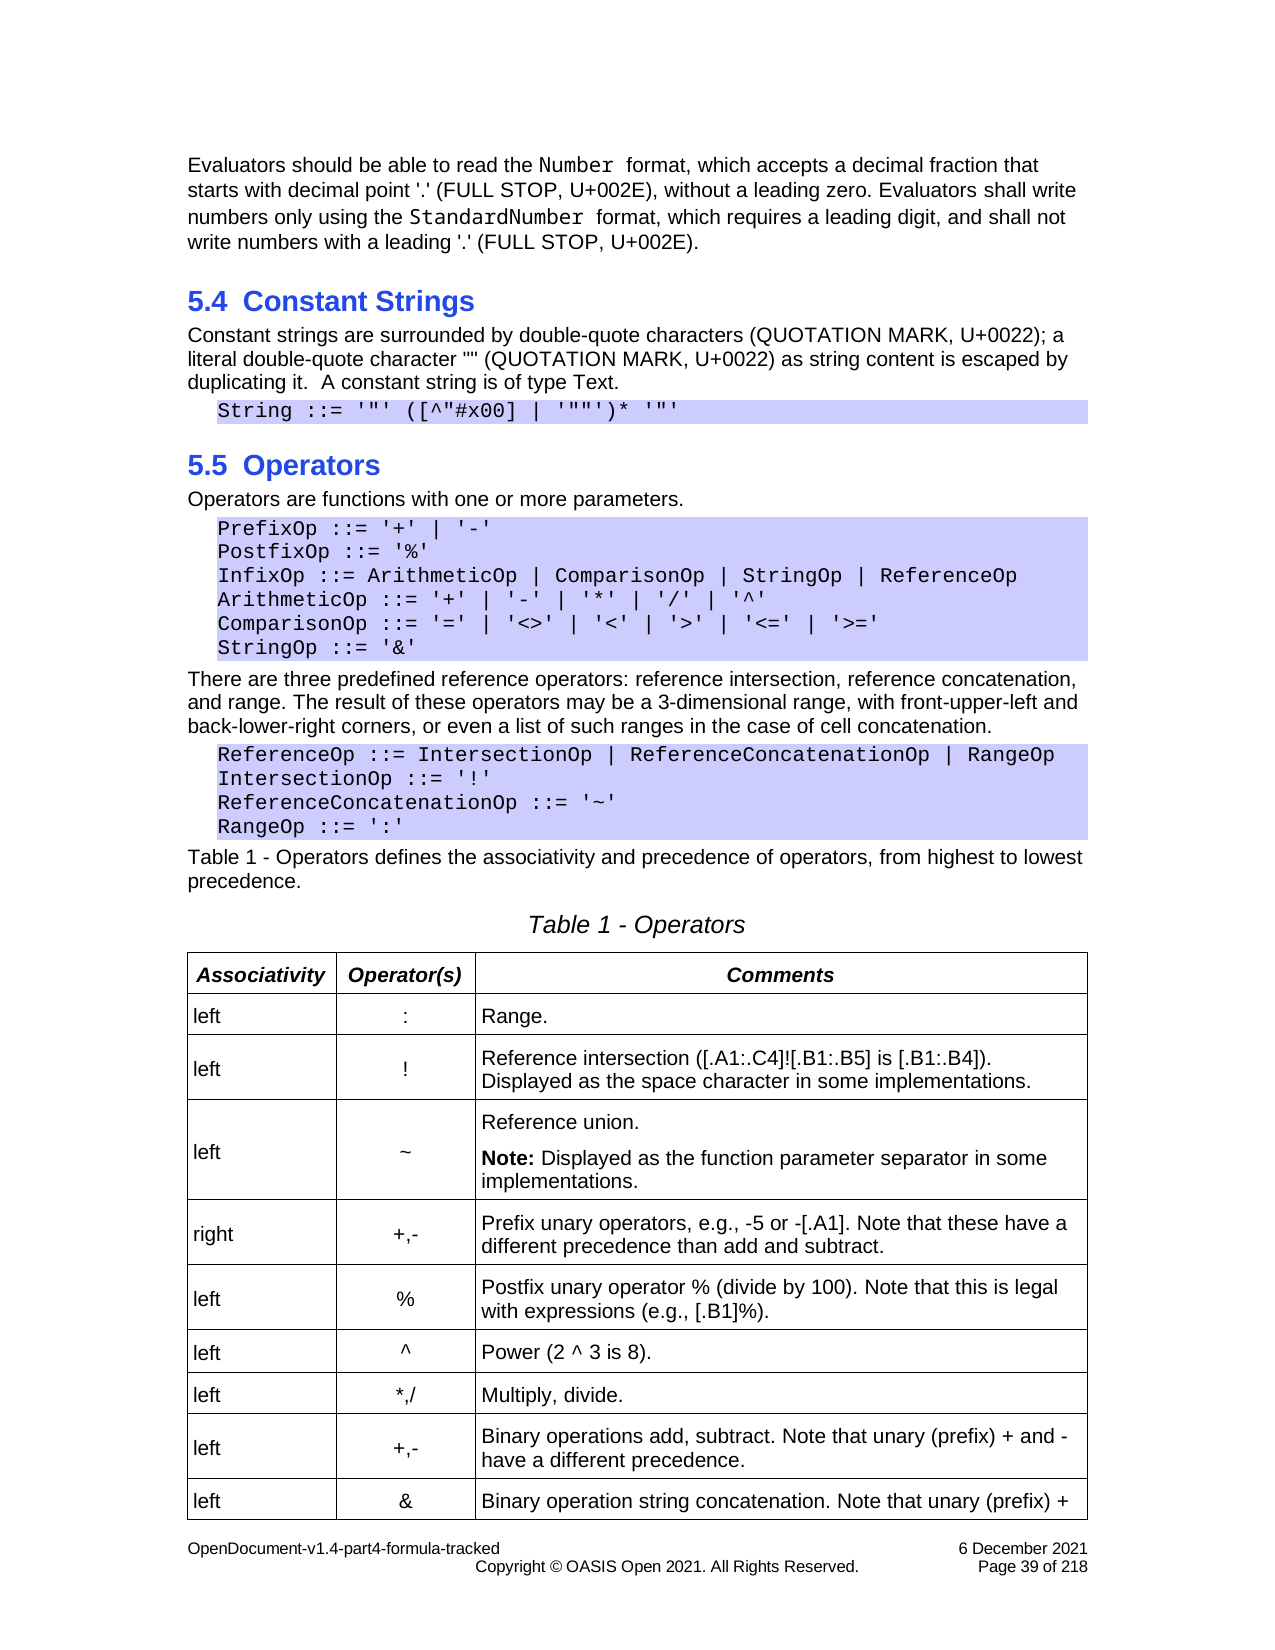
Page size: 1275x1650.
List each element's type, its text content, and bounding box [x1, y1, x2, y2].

table_cell Binary operation string concatenation. Note that unary (prefix) + [476, 1479, 1087, 1519]
text ReferenceConcatenationOp ::= '~' [217, 792, 1088, 816]
text ReferenceOp ::= IntersectionOp | ReferenceConcatenationOp | RangeOp [217, 744, 1088, 768]
text String ::= '"' ([^"#x00] | '""')* '"' [217, 400, 1088, 424]
table_cell Multiply, divide. [476, 1373, 1087, 1413]
table_cell Range. [476, 994, 1087, 1034]
subtitle Operators [187, 449, 1088, 482]
table_cell left [188, 1330, 336, 1372]
text ComparisonOp ::= '=' | '<>' | '<' | '>' | '<=' | '>=' [217, 613, 1088, 637]
table_cell *,/ [337, 1373, 475, 1413]
table_cell left [188, 1479, 336, 1519]
table_cell left [188, 994, 336, 1034]
table_cell ^ [337, 1330, 475, 1372]
table_cell % [337, 1265, 475, 1329]
text ArithmeticOp ::= '+' | '-' | '*' | '/' | '^' [217, 589, 1088, 613]
text Constant strings are surrounded by double-quote characters (QUOTATION MARK, U+0022); a literal double-quote character '"' (QUOTATION MARK, U+0022) as string content is escaped by duplicating it. A constant string is of type Text. [187, 324, 1088, 394]
text Operators are functions with one or more parameters. [187, 488, 1088, 511]
table_cell Binary operations add, subtract. Note that unary (prefix) + and - have a different precedence. [476, 1414, 1087, 1477]
table_header Operator(s) [337, 953, 475, 993]
text Table 1 - Operators defines the associativity and precedence of operators, from highest to lowest precedence. [187, 846, 1088, 893]
table_cell +,- [337, 1414, 475, 1477]
table_cell Power (2 ^ 3 is 8). [476, 1330, 1087, 1372]
table_cell Reference intersection ([.A1:.C4]![.B1:.B5] is [.B1:.B4]). Displayed as the space character in some implementations. [476, 1035, 1087, 1099]
table_cell ~ [337, 1100, 475, 1199]
text PrefixOp ::= '+' | '-' [217, 517, 1088, 541]
text RangeOp ::= ':' [217, 816, 1088, 840]
table_cell Reference union. Note: Displayed as the function parameter separator in some implementations. [476, 1100, 1087, 1199]
table_header Comments [476, 953, 1087, 993]
subtitle Constant Strings [187, 285, 1088, 318]
text InfixOp ::= ArithmeticOp | ComparisonOp | StringOp | ReferenceOp [217, 565, 1088, 589]
table_cell left [188, 1373, 336, 1413]
table_cell : [337, 994, 475, 1034]
text There are three predefined reference operators: reference intersection, reference concatenation, and range. The result of these operators may be a 3-dimensional range, with front-upper-left and back-lower-right corners, or even a list of such ranges in the case of cell concatenation. [187, 667, 1088, 738]
text PostfixOp ::= '%' [217, 541, 1088, 565]
table_cell & [337, 1479, 475, 1519]
text IntersectionOp ::= '!' [217, 768, 1088, 792]
table_cell left [188, 1265, 336, 1329]
text Table 1 - Operators [187, 911, 1088, 939]
table_cell Prefix unary operators, e.g., -5 or -[.A1]. Note that these have a different precedence than add and subtract. [476, 1200, 1087, 1264]
table_cell left [188, 1035, 336, 1099]
table_header Associativity [188, 953, 336, 993]
text StringOp ::= '&' [217, 637, 1088, 661]
table_cell Postfix unary operator % (divide by 100). Note that this is legal with expressions (e.g., [.B1]%). [476, 1265, 1087, 1329]
text Evaluators should be able to read the Number format, which accepts a decimal fraction that starts with decimal point '.' (FULL STOP, U+002E), without a leading zero. Evaluators shall write numbers only using the StandardNumber format, which requires a leading digit, and shall not write numbers with a leading '.' (FULL STOP, U+002E). [187, 150, 1088, 254]
table_cell left [188, 1100, 336, 1199]
table_cell left [188, 1414, 336, 1477]
table_cell ! [337, 1035, 475, 1099]
table_cell right [188, 1200, 336, 1264]
table_cell +,- [337, 1200, 475, 1264]
